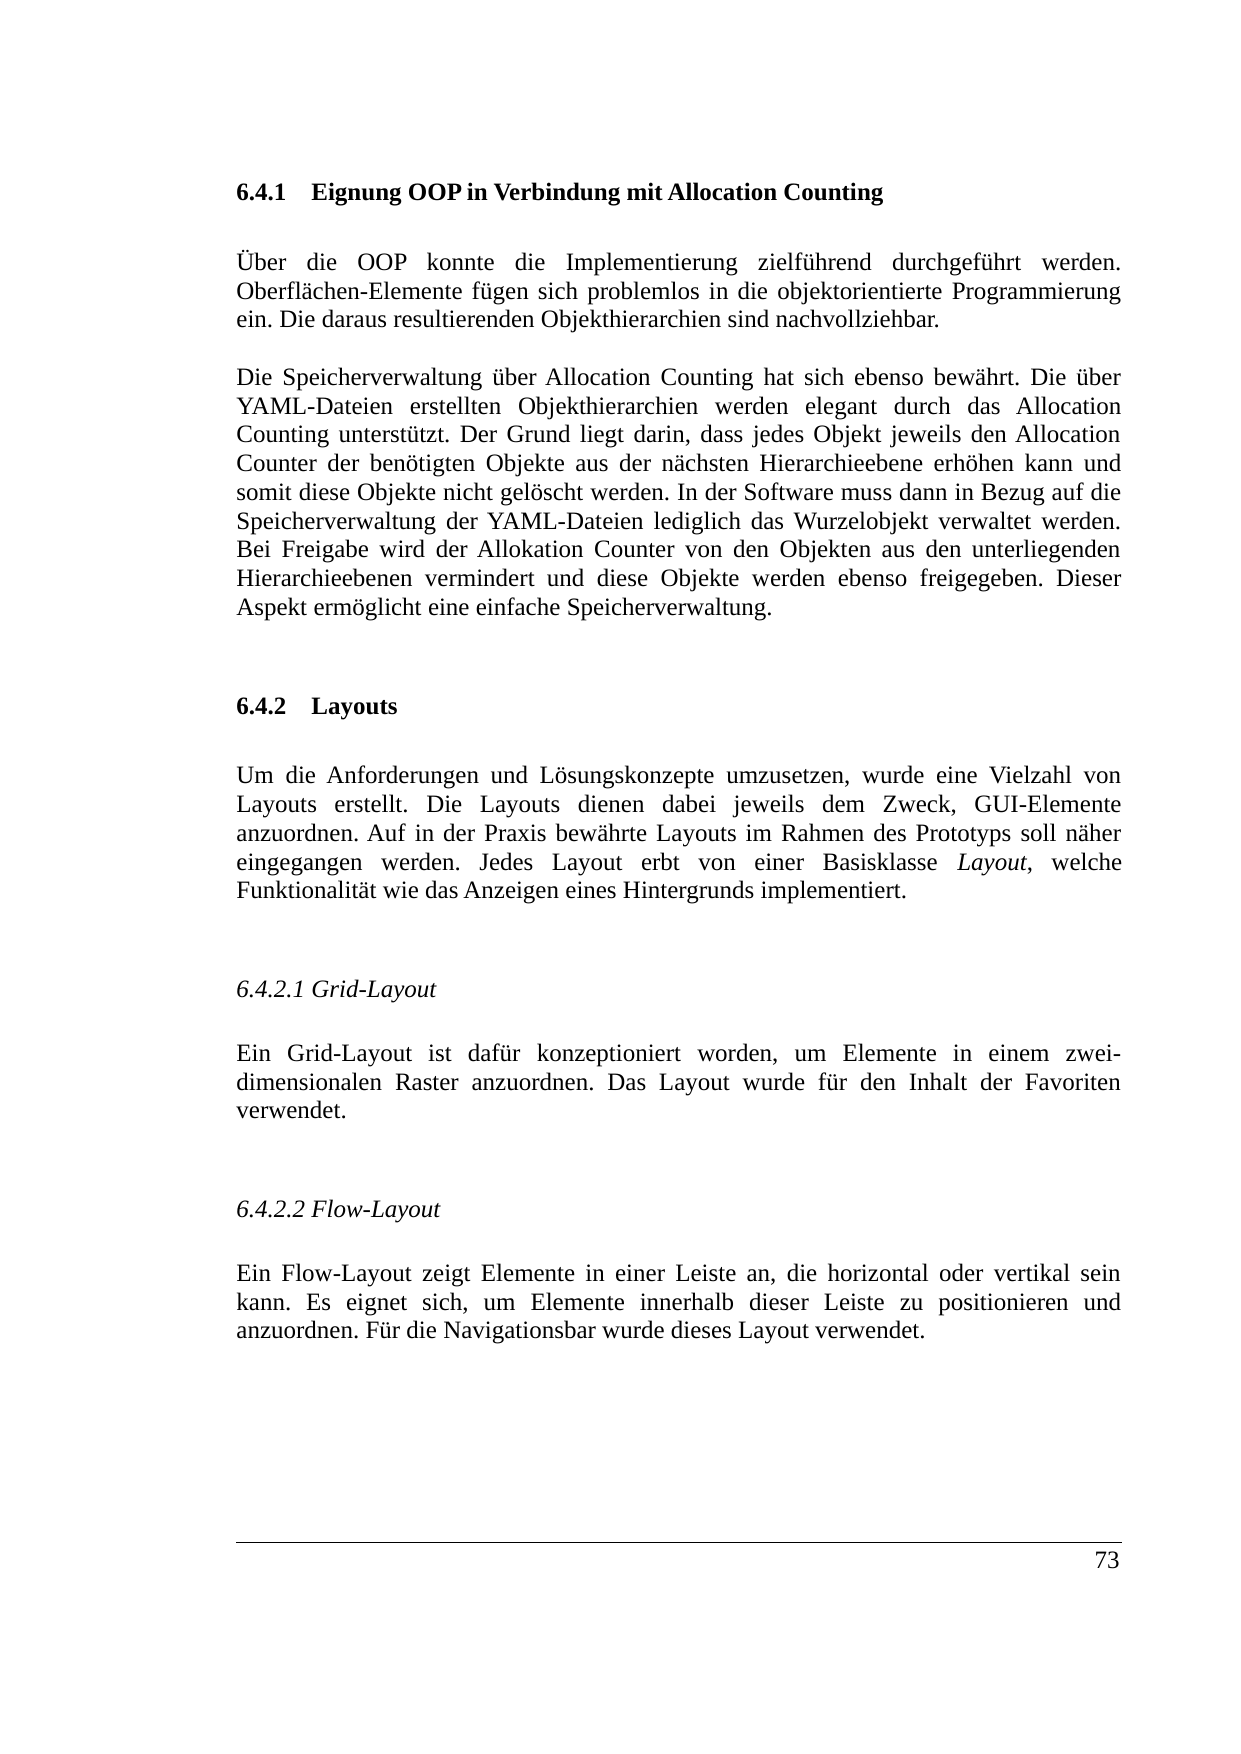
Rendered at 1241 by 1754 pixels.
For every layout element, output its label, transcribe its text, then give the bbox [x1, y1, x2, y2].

text Ein Grid-Layout ist dafür konzeptioniert worden, um Elemente in einem zwei-dimensionalen Raster anzuordnen. Das Layout wurde für den Inhalt der Favoriten verwendet. [236, 1038, 1122, 1124]
subtitle Grid-Layout [236, 974, 1122, 1003]
subtitle Eignung OOP in Verbindung mit Allocation Counting [236, 177, 1122, 206]
text Die Speicherverwaltung über Allocation Counting hat sich ebenso bewährt. Die über YAML-Dateien erstellten Objekthierarchien werden elegant durch das Allocation Counting unterstützt. Der Grund liegt darin, dass jedes Objekt jeweils den Allocation Counter der benötigten Objekte aus der nächsten Hierarchieebene erhöhen kann und somit diese Objekte nicht gelöscht werden. In der Software muss dann in Bezug auf die Speicherverwaltung der YAML-Dateien lediglich das Wurzelobjekt verwaltet werden. Bei Freigabe wird der Allokation Counter von den Objekten aus den unterliegenden Hierarchieebenen vermindert und diese Objekte werden ebenso freigegeben. Dieser Aspekt ermöglicht eine einfache Speicherverwaltung. [236, 362, 1122, 621]
subtitle Flow-Layout [236, 1194, 1122, 1223]
text Um die Anforderungen und Lösungskonzepte umzusetzen, wurde eine Vielzahl von Layouts erstellt. Die Layouts dienen dabei jeweils dem Zweck, GUI-Elemente anzuordnen. Auf in der Praxis bewährte Layouts im Rahmen des Prototyps soll näher eingegangen werden. Jedes Layout erbt von einer Basisklasse Layout, welche Funktionalität wie das Anzeigen eines Hintergrunds implementiert. [236, 761, 1122, 904]
subtitle Layouts [236, 691, 1122, 719]
text Ein Flow-Layout zeigt Elemente in einer Leiste an, die horizontal oder vertikal sein kann. Es eignet sich, um Elemente innerhalb dieser Leiste zu positionieren und anzuordnen. Für die Navigationsbar wurde dieses Layout verwendet. [236, 1258, 1122, 1344]
text Über die OOP konnte die Implementierung zielführend durchgeführt werden. Oberflächen-Elemente fügen sich problemlos in die objektorientierte Programmierung ein. Die daraus resultierenden Objekthierarchien sind nachvollziehbar. [236, 247, 1122, 333]
